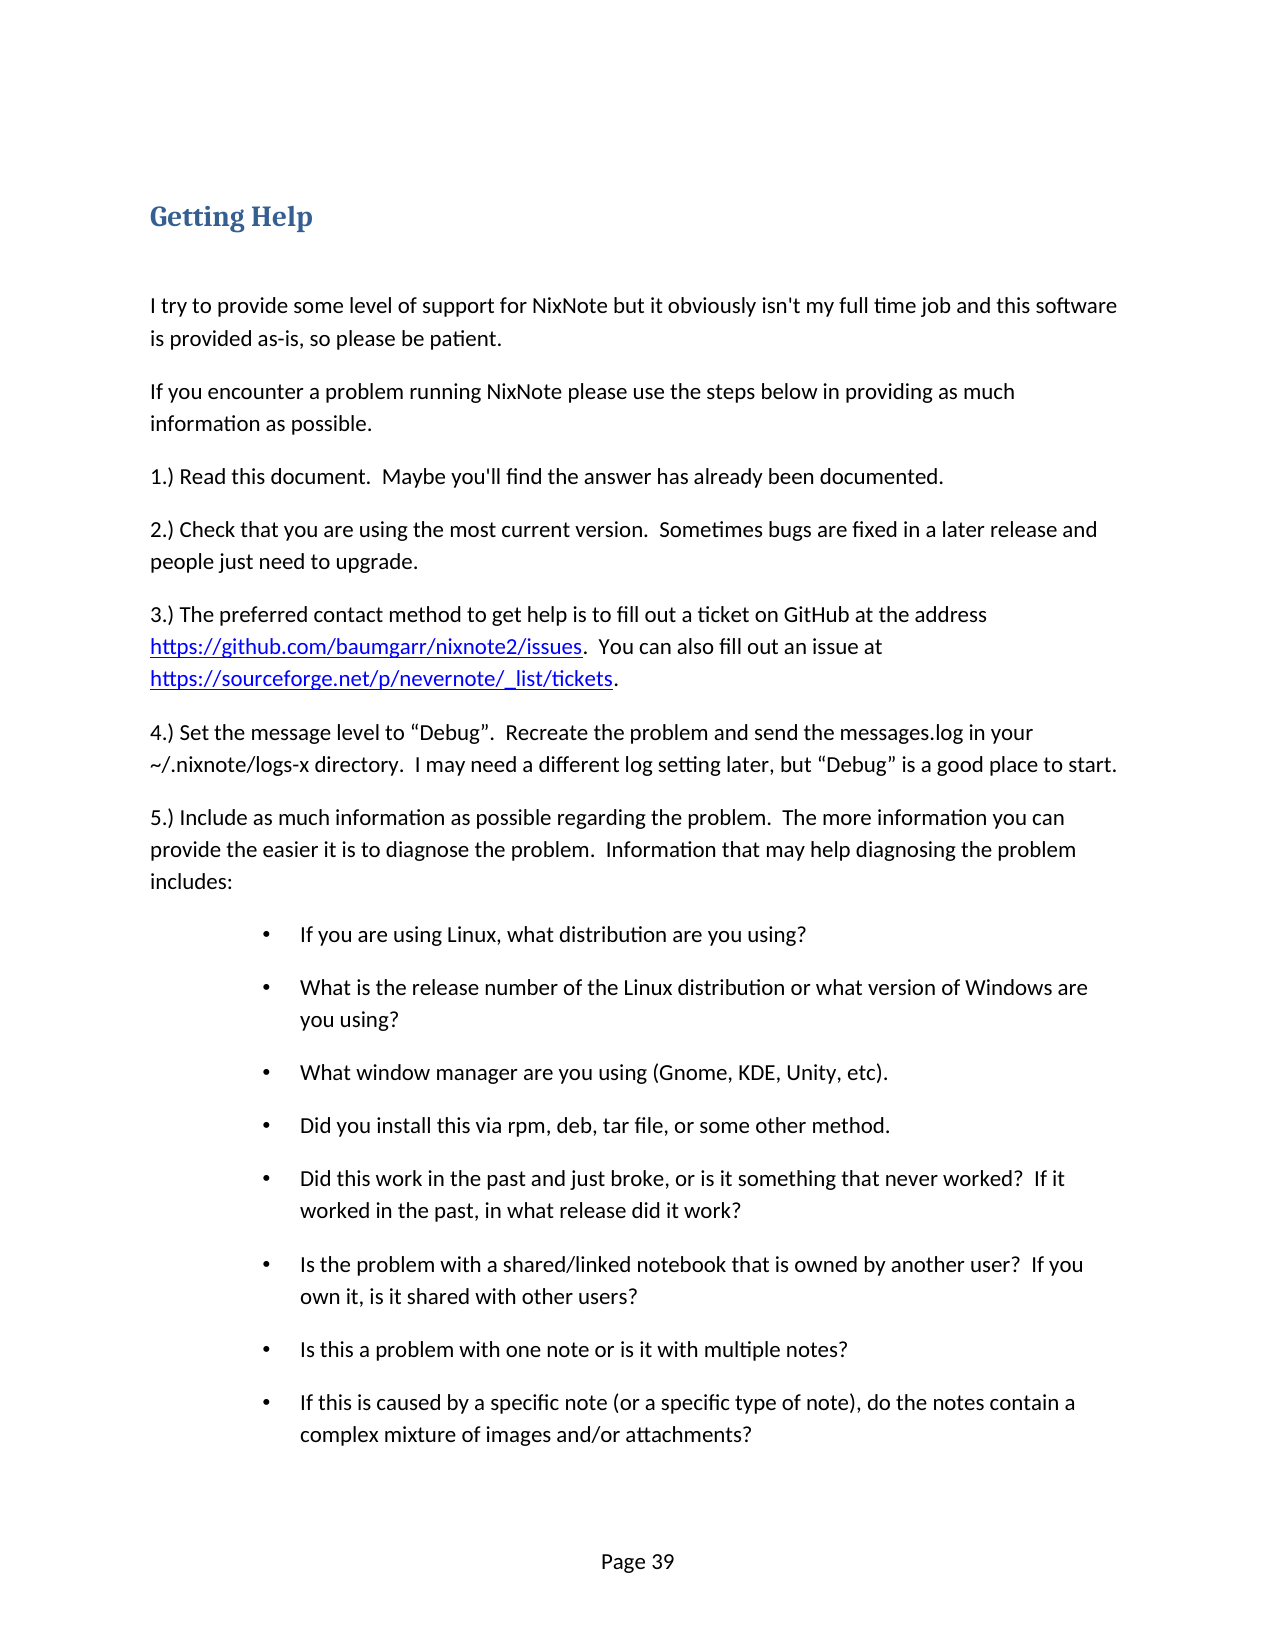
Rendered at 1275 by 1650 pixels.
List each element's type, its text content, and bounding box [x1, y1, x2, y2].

list What is the release number of the Linux distribution or what version of Windows are you using? [262, 973, 1125, 1033]
text 5.) Include as much information as possible regarding the problem. The more information you can provide the easier it is to diagnose the problem. Information that may help diagnosing the problem includes: [150, 803, 1125, 895]
list Did this work in the past and just broke, or is it something that never worked? If it worked in the past, in what release did it work? [262, 1164, 1125, 1225]
text I try to provide some level of support for NixNote but it obviously isn't my full time job and this software is provided as-is, so please be patient. [150, 292, 1125, 352]
list If this is caused by a specific note (or a specific type of note), do the notes contain a complex mixture of images and/or attachments? [262, 1388, 1125, 1448]
list Is this a problem with one note or is it with multiple notes? [262, 1335, 1125, 1363]
text 3.) The preferred contact method to get help is to fill out a ticket on GitHub at the address https://github.com/baumgarr/nixnote2/issues. You can also fill out an issue at https://sourceforge.net/p/nevernote/_list/tickets. [150, 600, 1125, 693]
text 2.) Check that you are using the most current version. Sometimes bugs are fixed in a later release and people just need to upgrade. [150, 515, 1125, 575]
subtitle Getting Help [150, 200, 1125, 233]
list If you are using Linux, what distribution are you using? [262, 920, 1125, 948]
list What window manager are you using (Gnome, KDE, Unity, etc). [262, 1058, 1125, 1086]
list Did you install this via rpm, deb, tar file, or some other method. [262, 1111, 1125, 1139]
text 4.) Set the message level to “Debug”. Recreate the problem and send the messages.log in your ~/.nixnote/logs-x directory. I may need a different log setting later, but “Debug” is a good place to start. [150, 718, 1125, 778]
text 1.) Read this document. Maybe you'll find the answer has already been documented. [150, 462, 1125, 490]
list Is the problem with a shared/linked notebook that is owned by another user? If you own it, is it shared with other users? [262, 1250, 1125, 1310]
text If you encounter a problem running NixNote please use the steps below in providing as much information as possible. [150, 377, 1125, 437]
